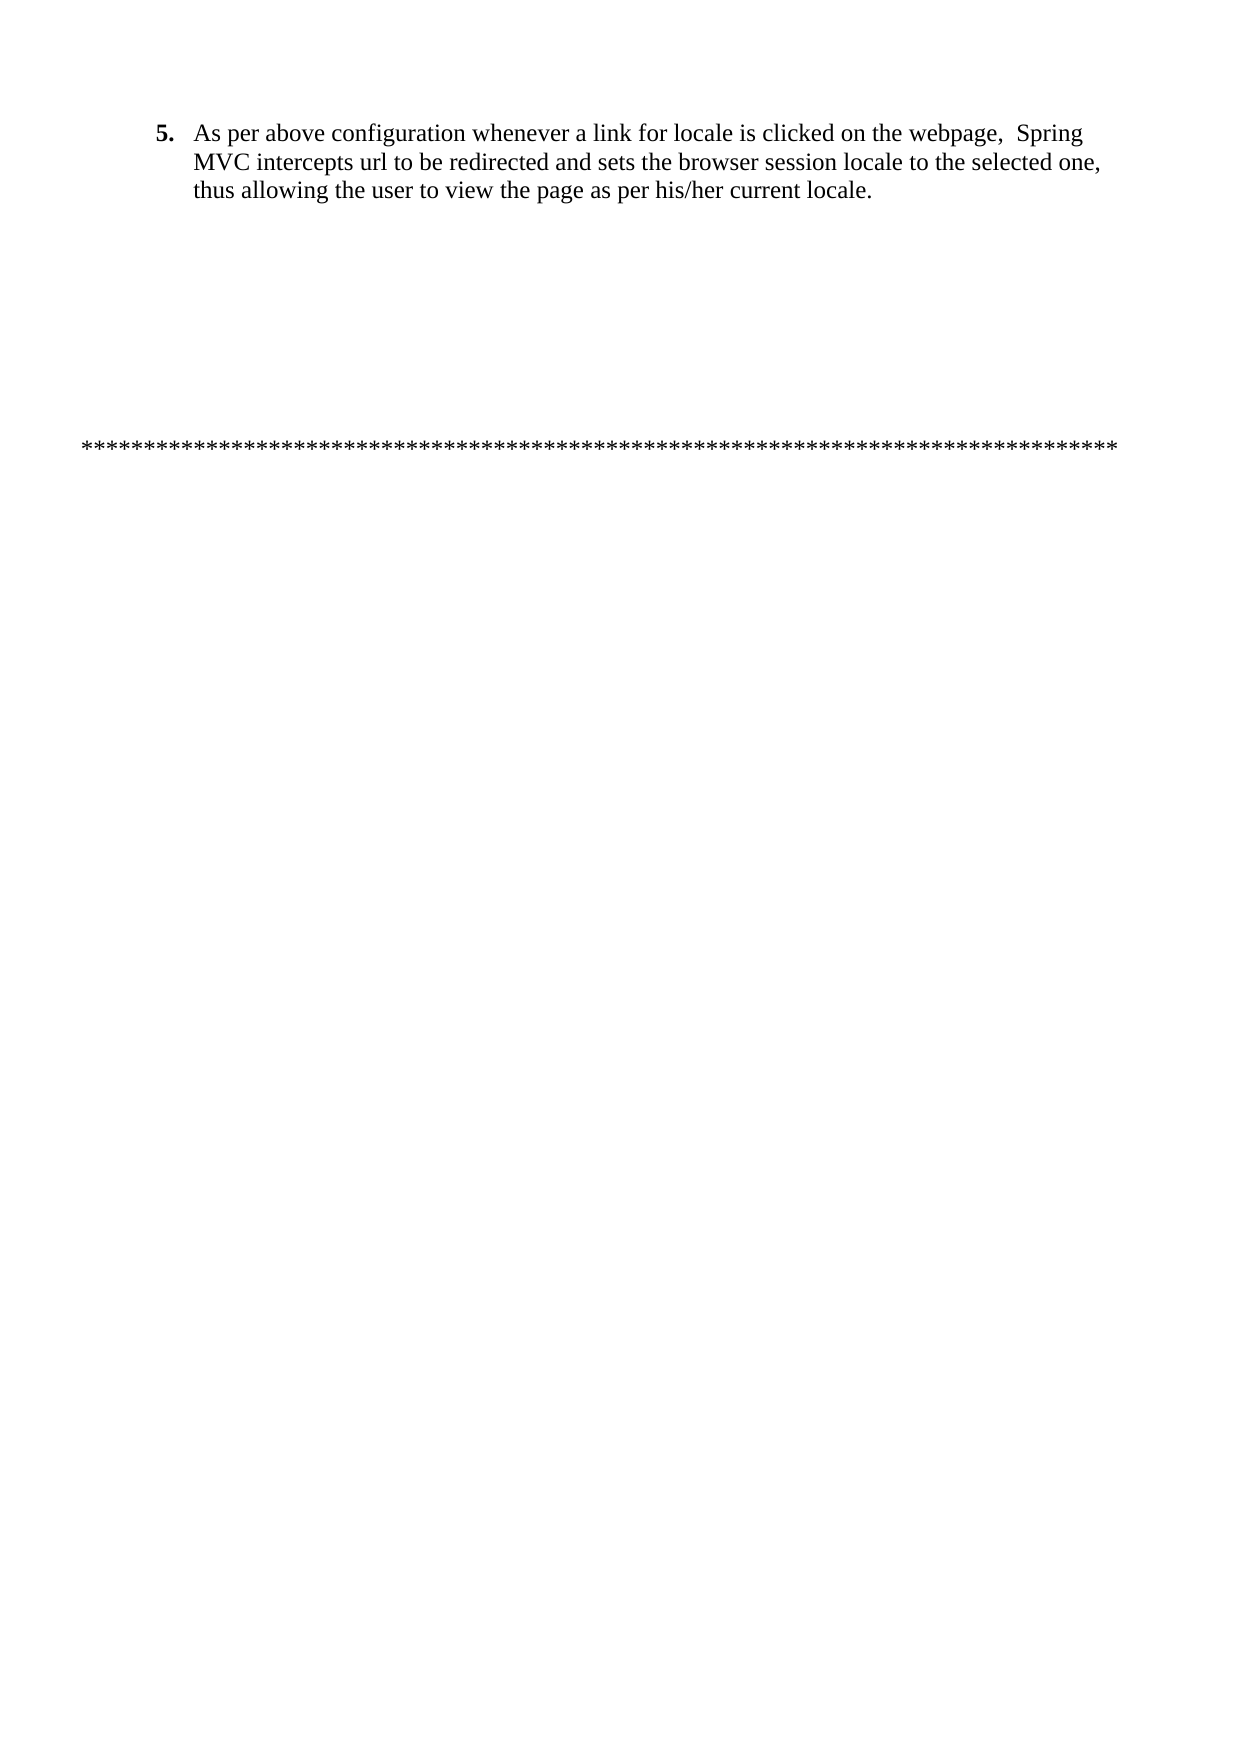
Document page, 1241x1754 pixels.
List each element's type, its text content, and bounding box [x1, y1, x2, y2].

list As per above configuration whenever a link for locale is clicked on the webpage, Spring MVC intercepts url to be redirected and sets the browser session locale to the selected one, thus allowing the user to view the page as per his/her current locale. [156, 118, 1122, 204]
text *********************************************************************************** [81, 434, 1122, 463]
